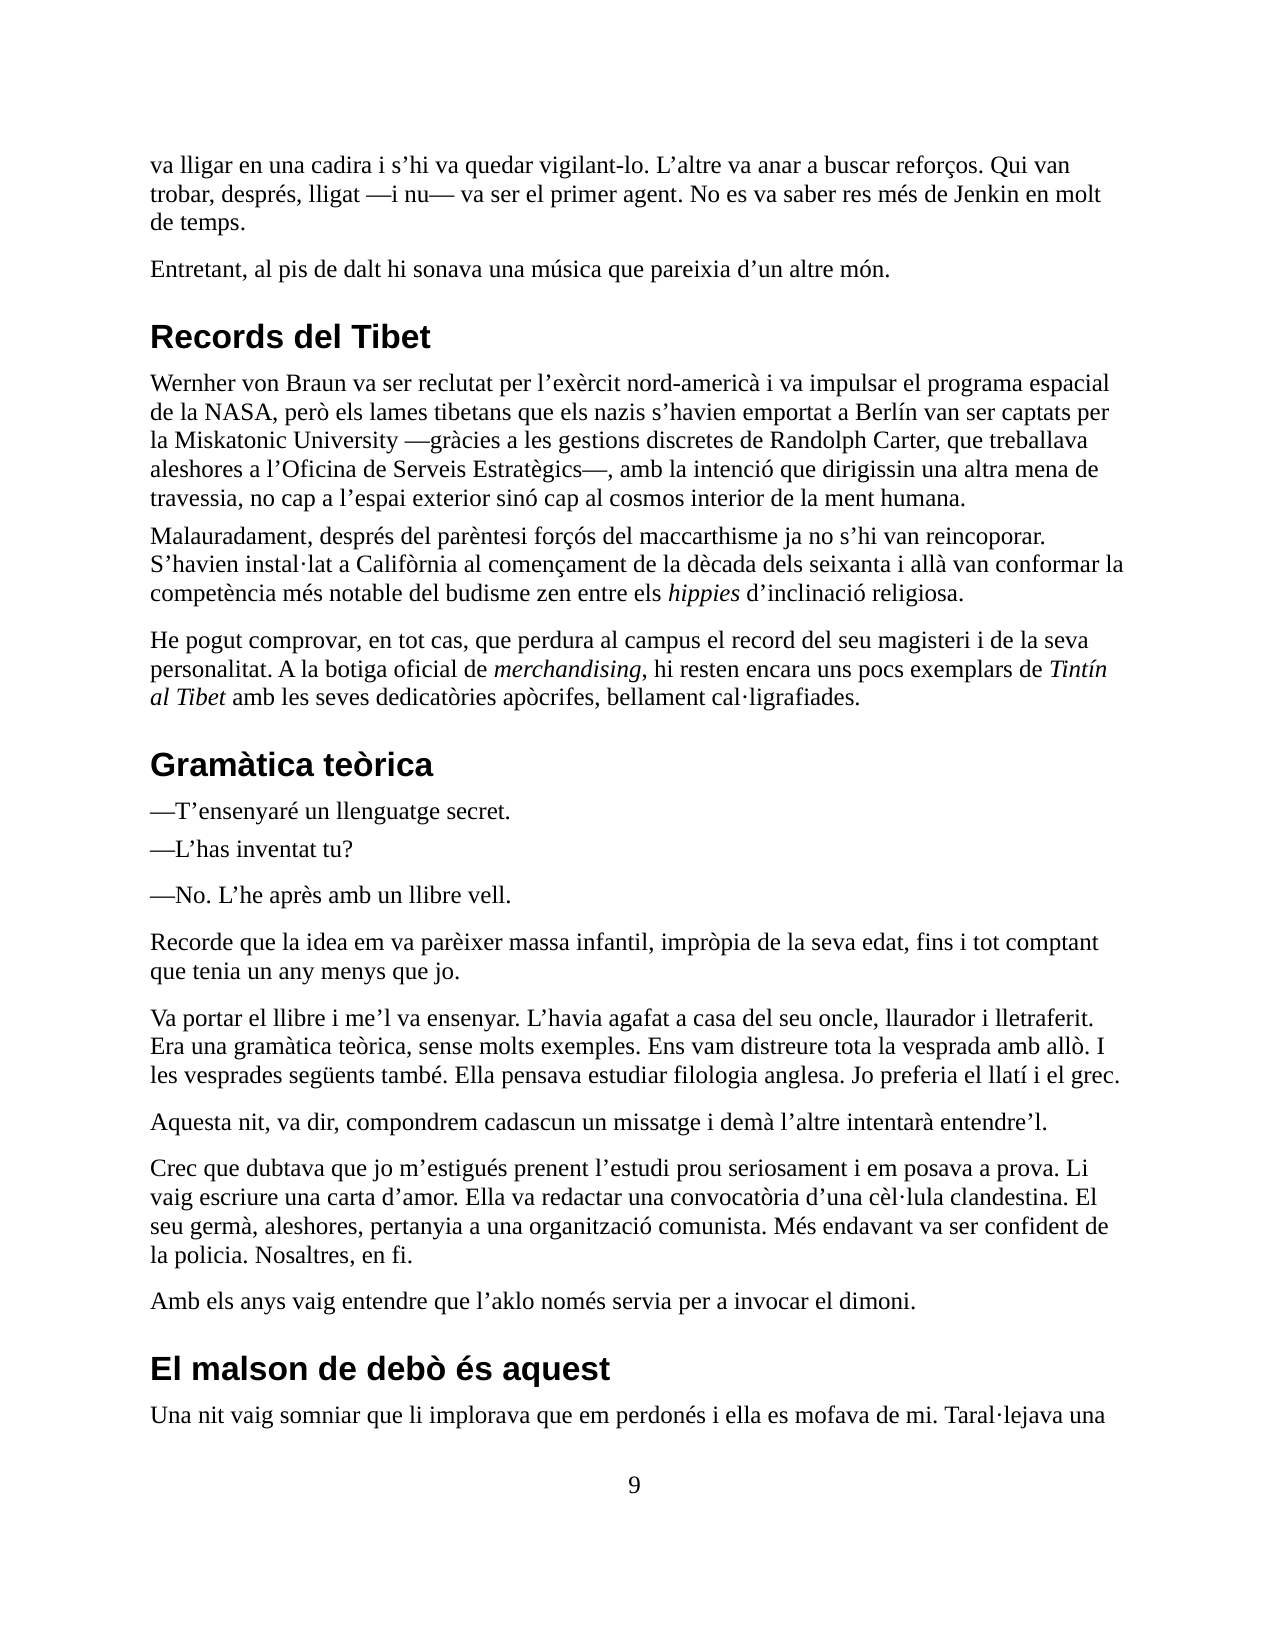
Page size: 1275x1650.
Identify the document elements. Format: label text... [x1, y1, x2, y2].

subtitle El malson de debò és aquest [150, 1349, 1125, 1388]
text Aquesta nit, va dir, compondrem cadascun un missatge i demà l’altre intentarà entendre’l. [150, 1107, 1125, 1136]
subtitle Records del Tibet [150, 317, 1125, 356]
text Va portar el llibre i me’l va ensenyar. L’havia agafat a casa del seu oncle, llaurador i lletraferit. Era una gramàtica teòrica, sense molts exemples. Ens vam distreure tota la vesprada amb allò. I les vesprades següents també. Ella pensava estudiar filologia anglesa. Jo preferia el llatí i el grec. [150, 1003, 1125, 1089]
text —T’ensenyaré un llenguatge secret. [150, 796, 1125, 825]
text —No. L’he après amb un llibre vell. [150, 881, 1125, 909]
subtitle Gramàtica teòrica [150, 745, 1125, 784]
text Una nit vaig somniar que li implorava que em perdonés i ella es mofava de mi. Taral·lejava una [150, 1400, 1125, 1429]
text Wernher von Braun va ser reclutat per l’exèrcit nord-americà i va impulsar el programa espacial de la NASA, però els lames tibetans que els nazis s’havien emportat a Berlín van ser captats per la Miskatonic University —gràcies a les gestions discretes de Randolph Carter, que treballava aleshores a l’Oficina de Serveis Estratègics—, amb la intenció que dirigissin una altra mena de travessia, no cap a l’espai exterior sinó cap al cosmos interior de la ment humana. [150, 368, 1125, 512]
text —L’has inventat tu? [150, 834, 1125, 863]
text va lligar en una cadira i s’hi va quedar vigilant-lo. L’altre va anar a buscar reforços. Qui van trobar, després, lligat —i nu— va ser el primer agent. No es va saber res més de Jenkin en molt de temps. [150, 150, 1125, 236]
text He pogut comprovar, en tot cas, que perdura al campus el record del seu magisteri i de la seva personalitat. A la botiga oficial de merchandising, hi resten encara uns pocs exemplars de Tintín al Tibet amb les seves dedicatòries apòcrifes, bellament cal·ligrafiades. [150, 625, 1125, 711]
text Malauradament, després del parèntesi forçós del maccarthisme ja no s’hi van reincoporar. S’havien instal·lat a Califòrnia al començament de la dècada dels seixanta i allà van conformar la competència més notable del budisme zen entre els hippies d’inclinació religiosa. [150, 521, 1125, 607]
text Crec que dubtava que jo m’estigués prenent l’estudi prou seriosament i em posava a prova. Li vaig escriure una carta d’amor. Ella va redactar una convocatòria d’una cèl·lula clandestina. El seu germà, aleshores, pertanyia a una organització comunista. Més endavant va ser confident de la policia. Nosaltres, en fi. [150, 1153, 1125, 1268]
text Amb els anys vaig entendre que l’aklo només servia per a invocar el dimoni. [150, 1286, 1125, 1315]
text Recorde que la idea em va parèixer massa infantil, impròpia de la seva edat, fins i tot comptant que tenia un any menys que jo. [150, 927, 1125, 985]
text Entretant, al pis de dalt hi sonava una música que pareixia d’un altre món. [150, 254, 1125, 283]
